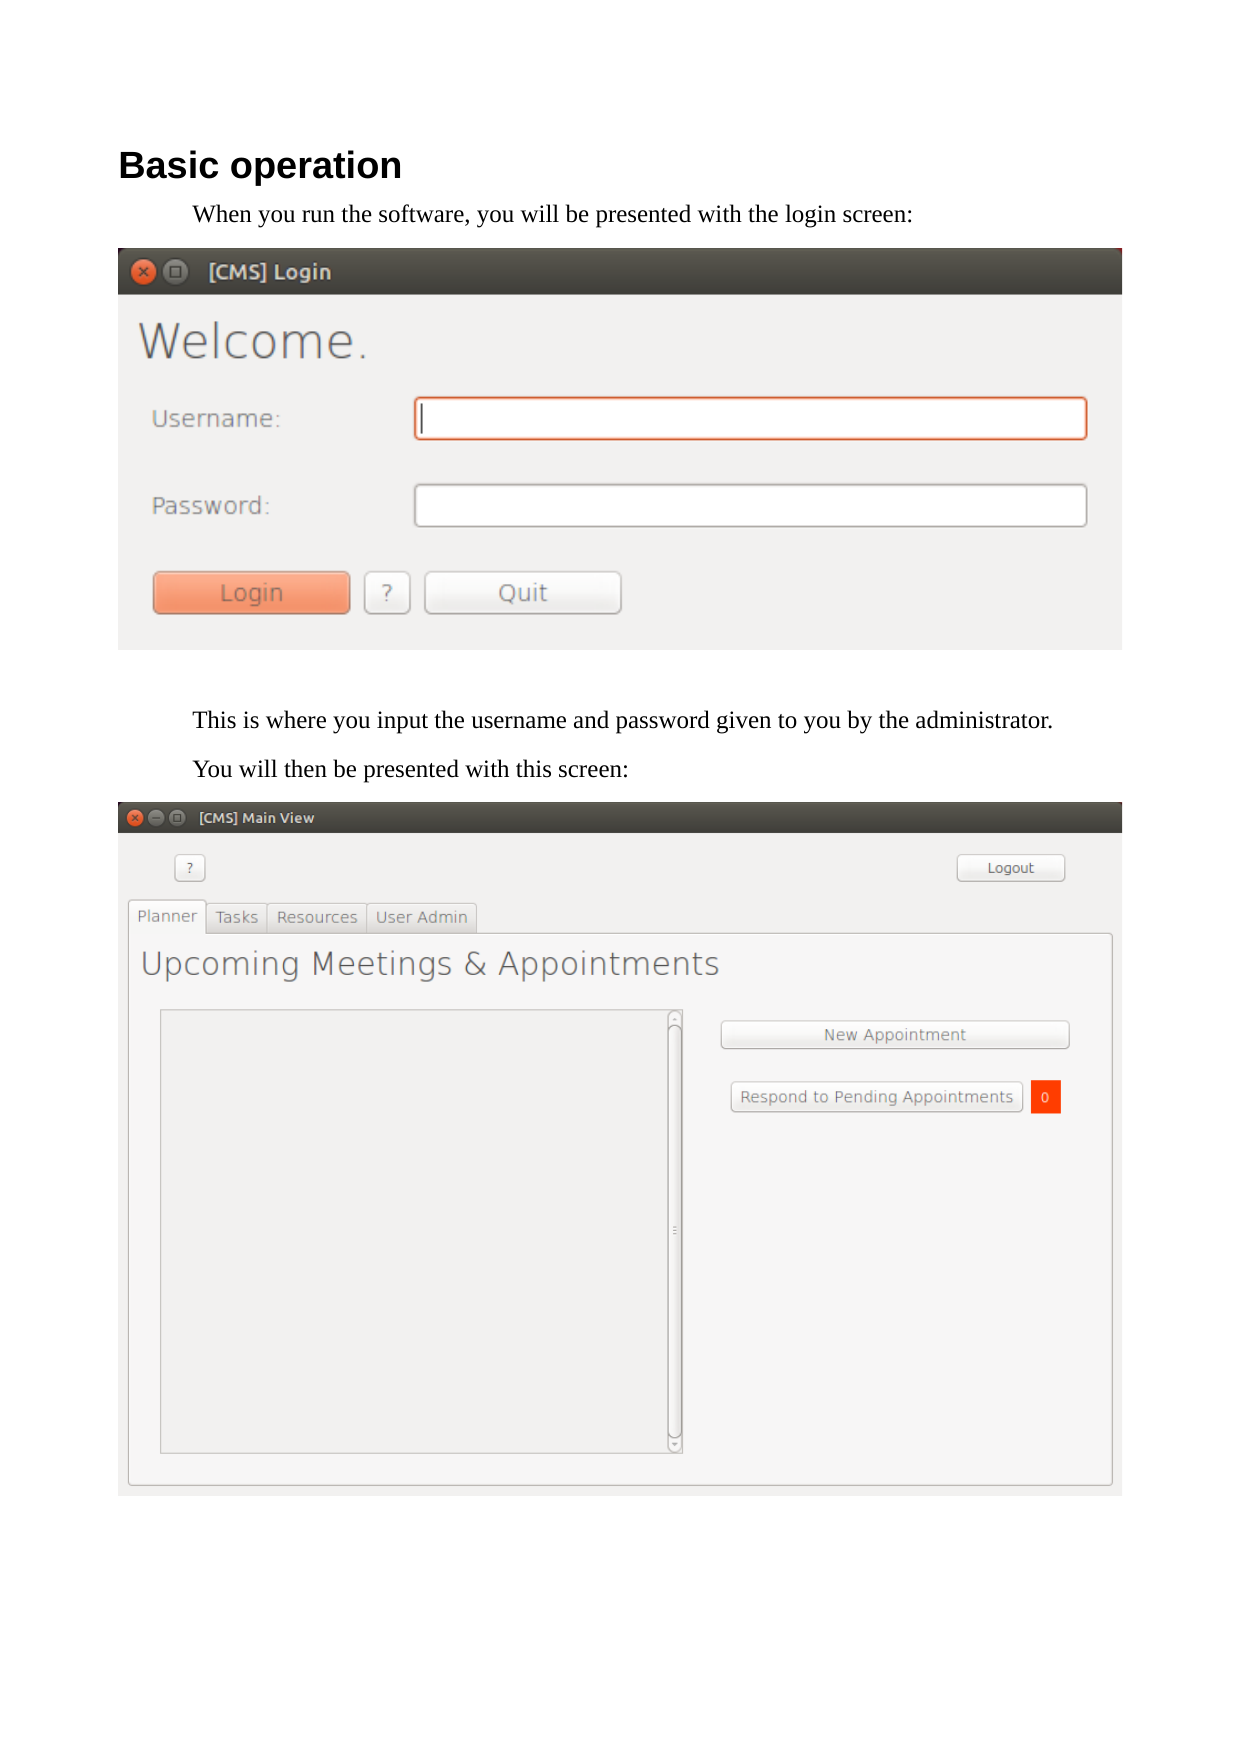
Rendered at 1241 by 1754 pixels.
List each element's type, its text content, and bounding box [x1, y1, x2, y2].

text You will then be presented with this screen: [118, 754, 1122, 782]
subtitle Basic operation [118, 143, 1122, 187]
text This is where you input the username and password given to you by the administrator. [118, 705, 1122, 733]
text When you run the software, you will be presented with the login screen: [118, 199, 1122, 228]
picture [118, 248, 1123, 650]
picture [118, 802, 1123, 1496]
